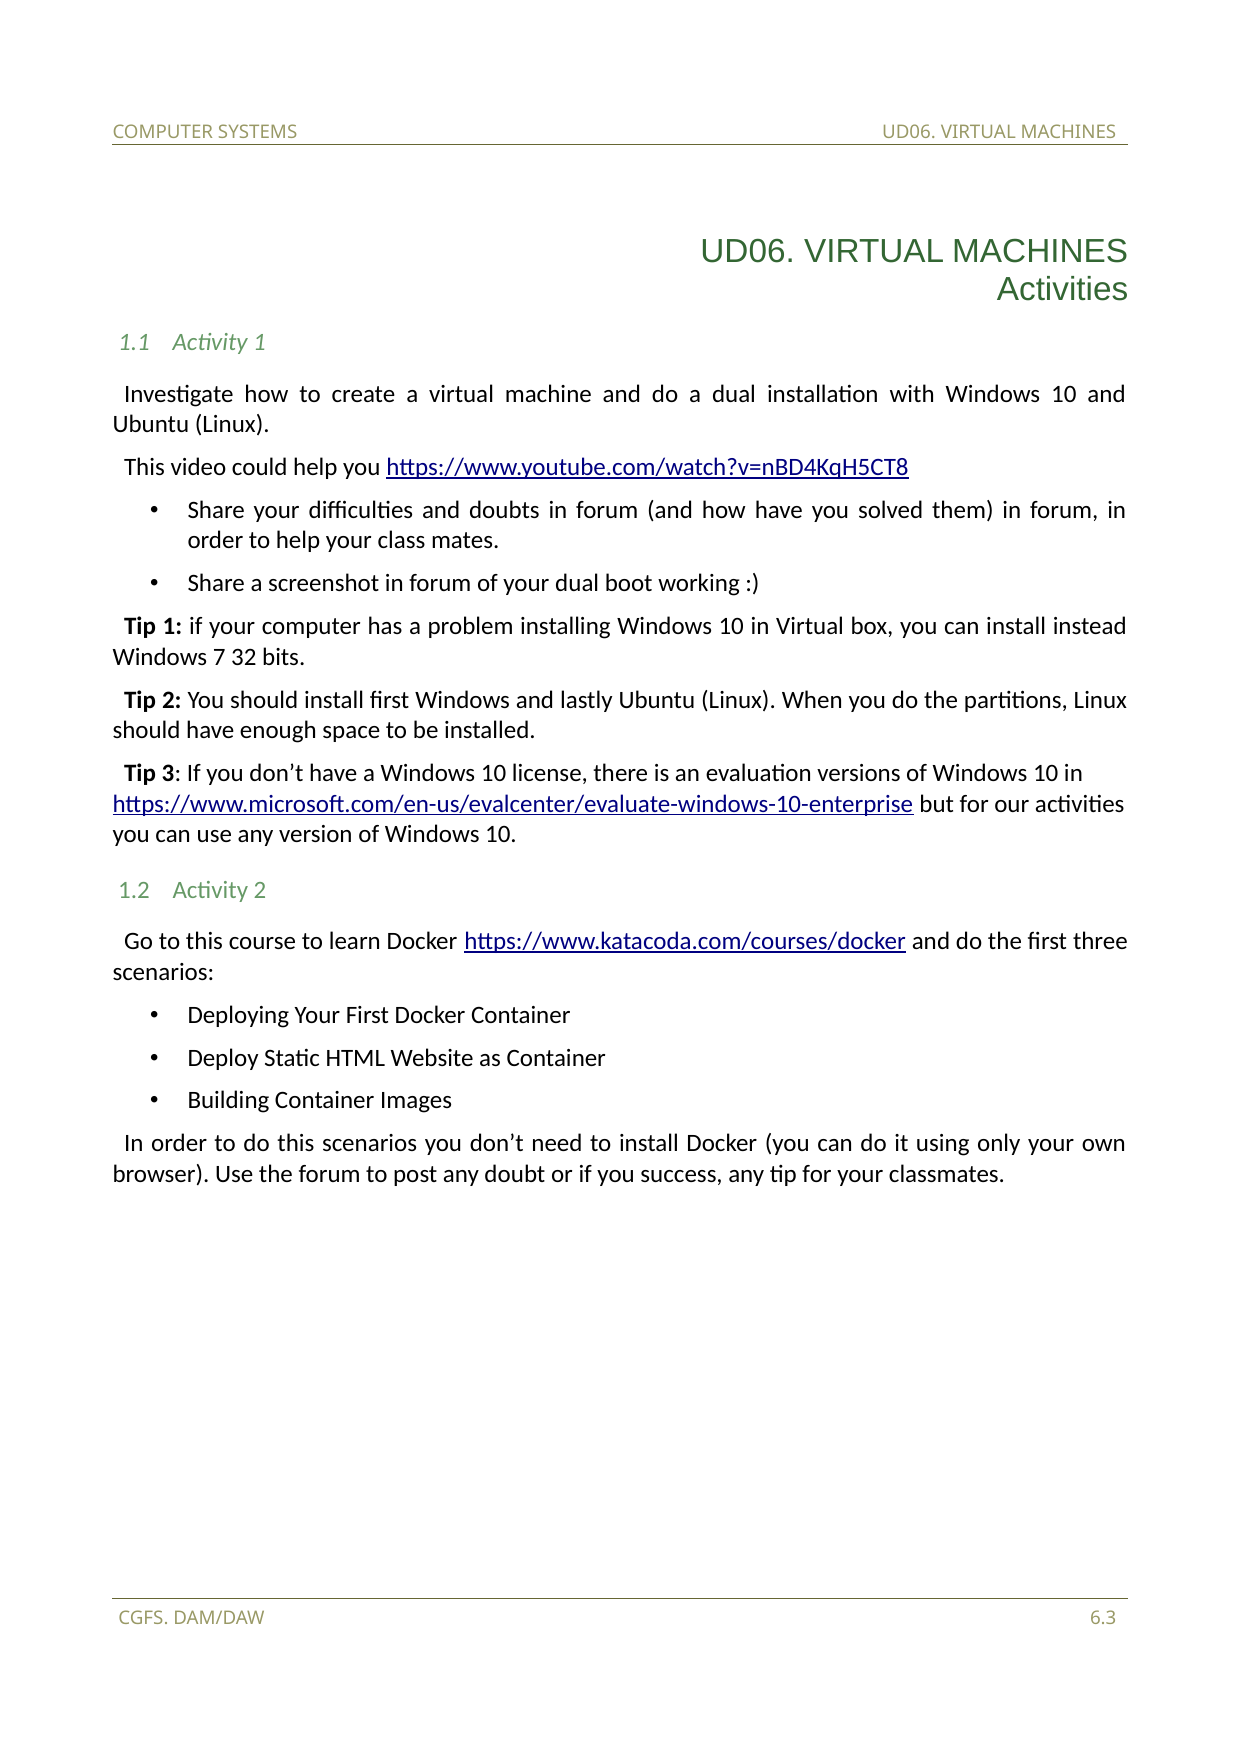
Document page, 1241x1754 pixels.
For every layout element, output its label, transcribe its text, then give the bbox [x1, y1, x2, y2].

text Activities [112, 269, 1128, 308]
text In order to do this scenarios you don’t need to install Docker (you can do it using only your own browser). Use the forum to post any doubt or if you success, any tip for your classmates. [112, 1128, 1128, 1189]
text Tip 3: If you don’t have a Windows 10 license, there is an evaluation versions of Windows 10 in https://www.microsoft.com/en-us/evalcenter/evaluate-windows-10-enterprise but for our activities you can use any version of Windows 10. [112, 757, 1128, 849]
text UD06. Virtual machines [112, 231, 1128, 269]
subtitle Activity 1 [112, 326, 1128, 357]
text This video could help you https://www.youtube.com/watch?v=nBD4KqH5CT8 [112, 451, 1128, 482]
text Investigate how to create a virtual machine and do a dual installation with Windows 10 and Ubuntu (Linux). [112, 378, 1128, 439]
list Share your difficulties and doubts in forum (and how have you solved them) in forum, in order to help your class mates. [150, 494, 1128, 555]
subtitle Activity 2 [112, 874, 1128, 905]
list Deploying Your First Docker Container [150, 999, 1128, 1029]
text Tip 1: if your computer has a problem installing Windows 10 in Virtual box, you can install instead Windows 7 32 bits. [112, 610, 1128, 671]
text Go to this course to learn Docker https://www.katacoda.com/courses/docker and do the first three scenarios: [112, 925, 1128, 986]
text Tip 2: You should install first Windows and lastly Ubuntu (Linux). When you do the partitions, Linux should have enough space to be installed. [112, 684, 1128, 745]
list Deploy Static HTML Website as Container [150, 1042, 1128, 1072]
list Share a screenshot in forum of your dual boot working :) [150, 567, 1128, 598]
list Building Container Images [150, 1085, 1128, 1115]
